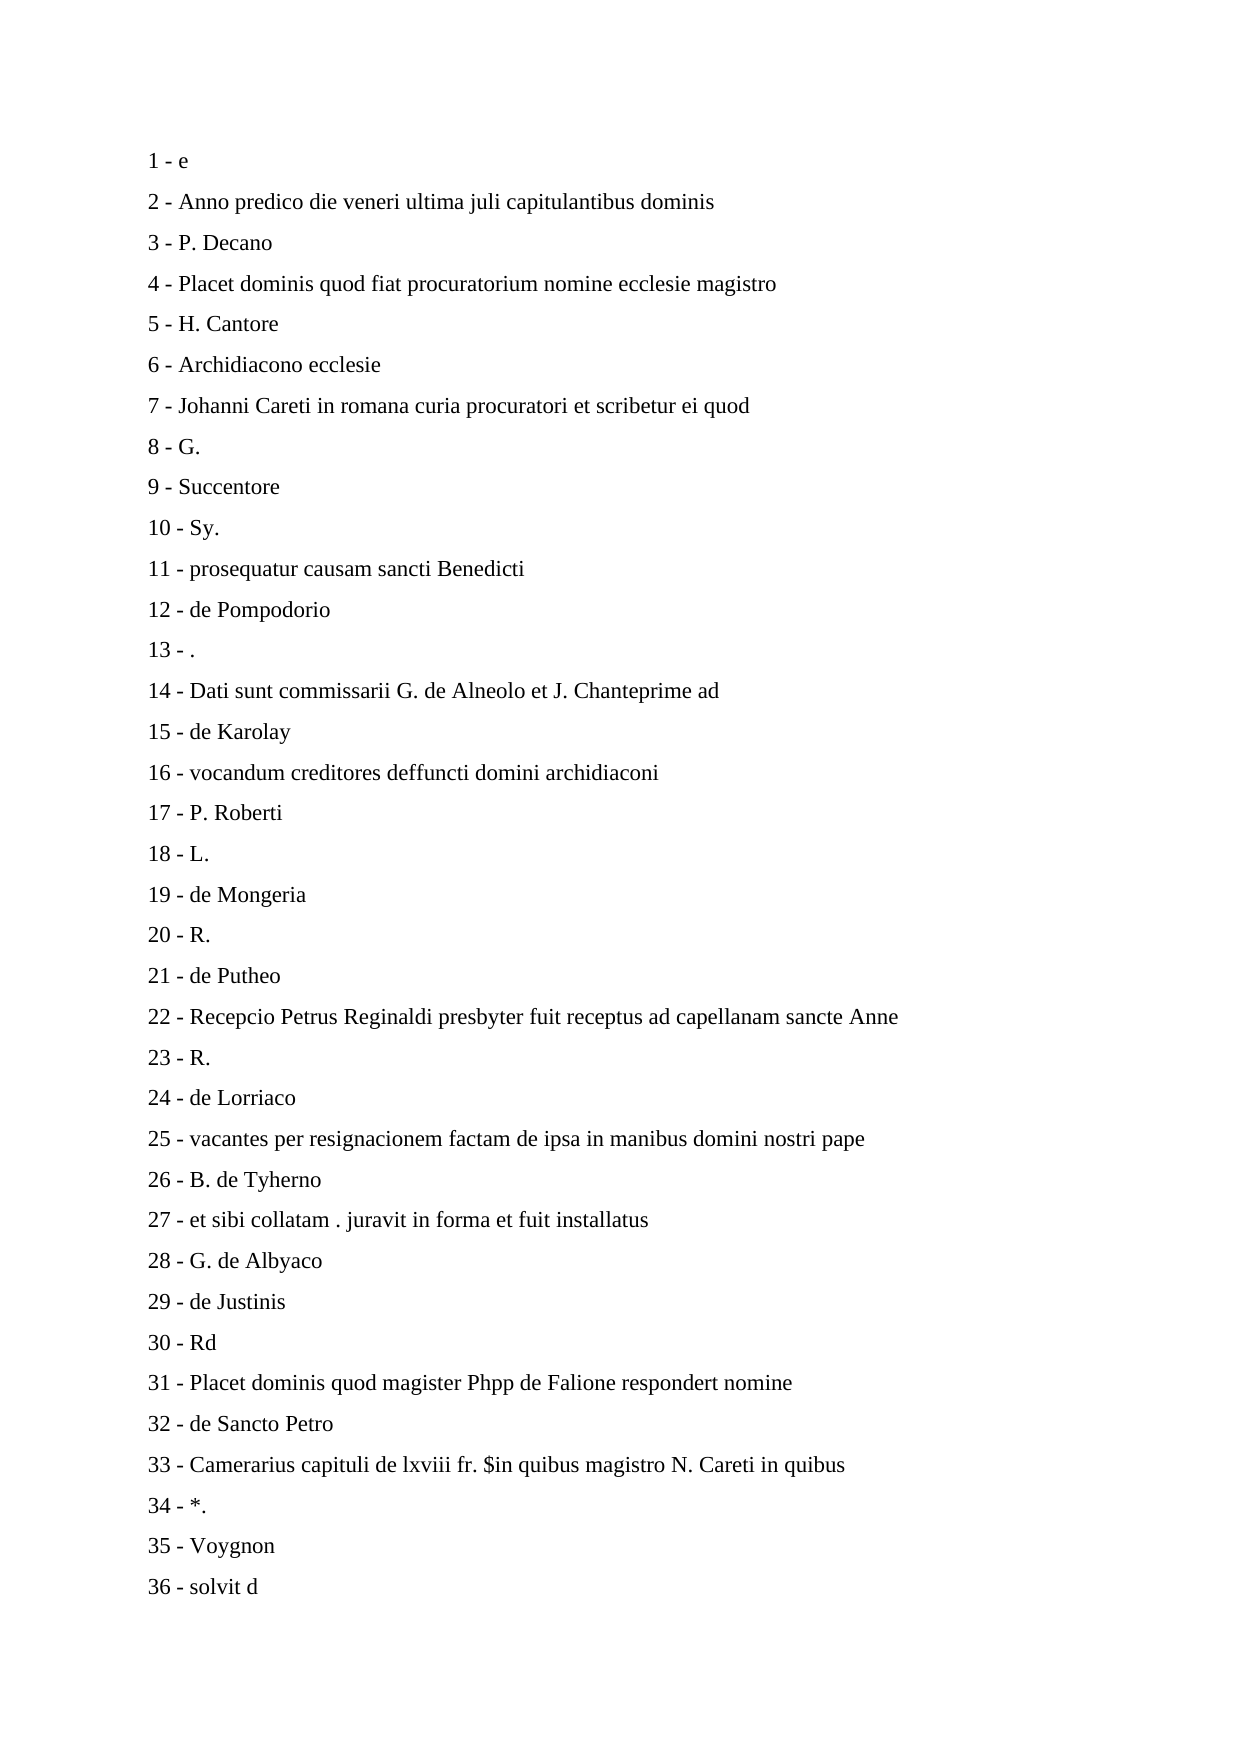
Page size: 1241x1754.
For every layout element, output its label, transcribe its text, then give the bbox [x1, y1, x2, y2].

text 26 - B. de Tyherno [148, 1166, 1093, 1192]
text 12 - de Pompodorio [148, 596, 1093, 622]
text 21 - de Putheo [148, 962, 1093, 988]
text 31 - Placet dominis quod magister Phpp de Falione respondert nomine [148, 1369, 1093, 1396]
text 5 - H. Cantore [148, 311, 1093, 337]
text 4 - Placet dominis quod fiat procuratorium nomine ecclesie magistro [148, 270, 1093, 296]
text 10 - Sy. [148, 514, 1093, 541]
text 34 - *. [148, 1492, 1093, 1518]
text 25 - vacantes per resignacionem factam de ipsa in manibus domini nostri pape [148, 1125, 1093, 1151]
text 11 - prosequatur causam sancti Benedicti [148, 555, 1093, 581]
text 23 - R. [148, 1044, 1093, 1070]
text 13 - . [148, 636, 1093, 663]
text 18 - L. [148, 840, 1093, 866]
text 8 - G. [148, 433, 1093, 459]
text 9 - Succentore [148, 473, 1093, 500]
text 1 - e [148, 148, 1093, 174]
text 29 - de Justinis [148, 1288, 1093, 1314]
text 30 - Rd [148, 1329, 1093, 1355]
text 15 - de Karolay [148, 718, 1093, 744]
text 14 - Dati sunt commissarii G. de Alneolo et J. Chanteprime ad [148, 677, 1093, 703]
text 6 - Archidiacono ecclesie [148, 351, 1093, 378]
text 7 - Johanni Careti in romana curia procuratori et scribetur ei quod [148, 392, 1093, 418]
text 24 - de Lorriaco [148, 1084, 1093, 1111]
text 33 - Camerarius capituli de lxviii fr. $in quibus magistro N. Careti in quibus [148, 1451, 1093, 1477]
text 27 - et sibi collatam . juravit in forma et fuit installatus [148, 1207, 1093, 1233]
text 19 - de Mongeria [148, 881, 1093, 907]
text 20 - R. [148, 921, 1093, 948]
text 22 - Recepcio Petrus Reginaldi presbyter fuit receptus ad capellanam sancte Anne [148, 1003, 1093, 1029]
text 36 - solvit d [148, 1573, 1093, 1599]
text 2 - Anno predico die veneri ultima juli capitulantibus dominis [148, 188, 1093, 215]
text 28 - G. de Albyaco [148, 1247, 1093, 1274]
text 32 - de Sancto Petro [148, 1410, 1093, 1437]
text 16 - vocandum creditores deffuncti domini archidiaconi [148, 758, 1093, 785]
text 35 - Voygnon [148, 1532, 1093, 1559]
text 17 - P. Roberti [148, 799, 1093, 826]
text 3 - P. Decano [148, 229, 1093, 255]
